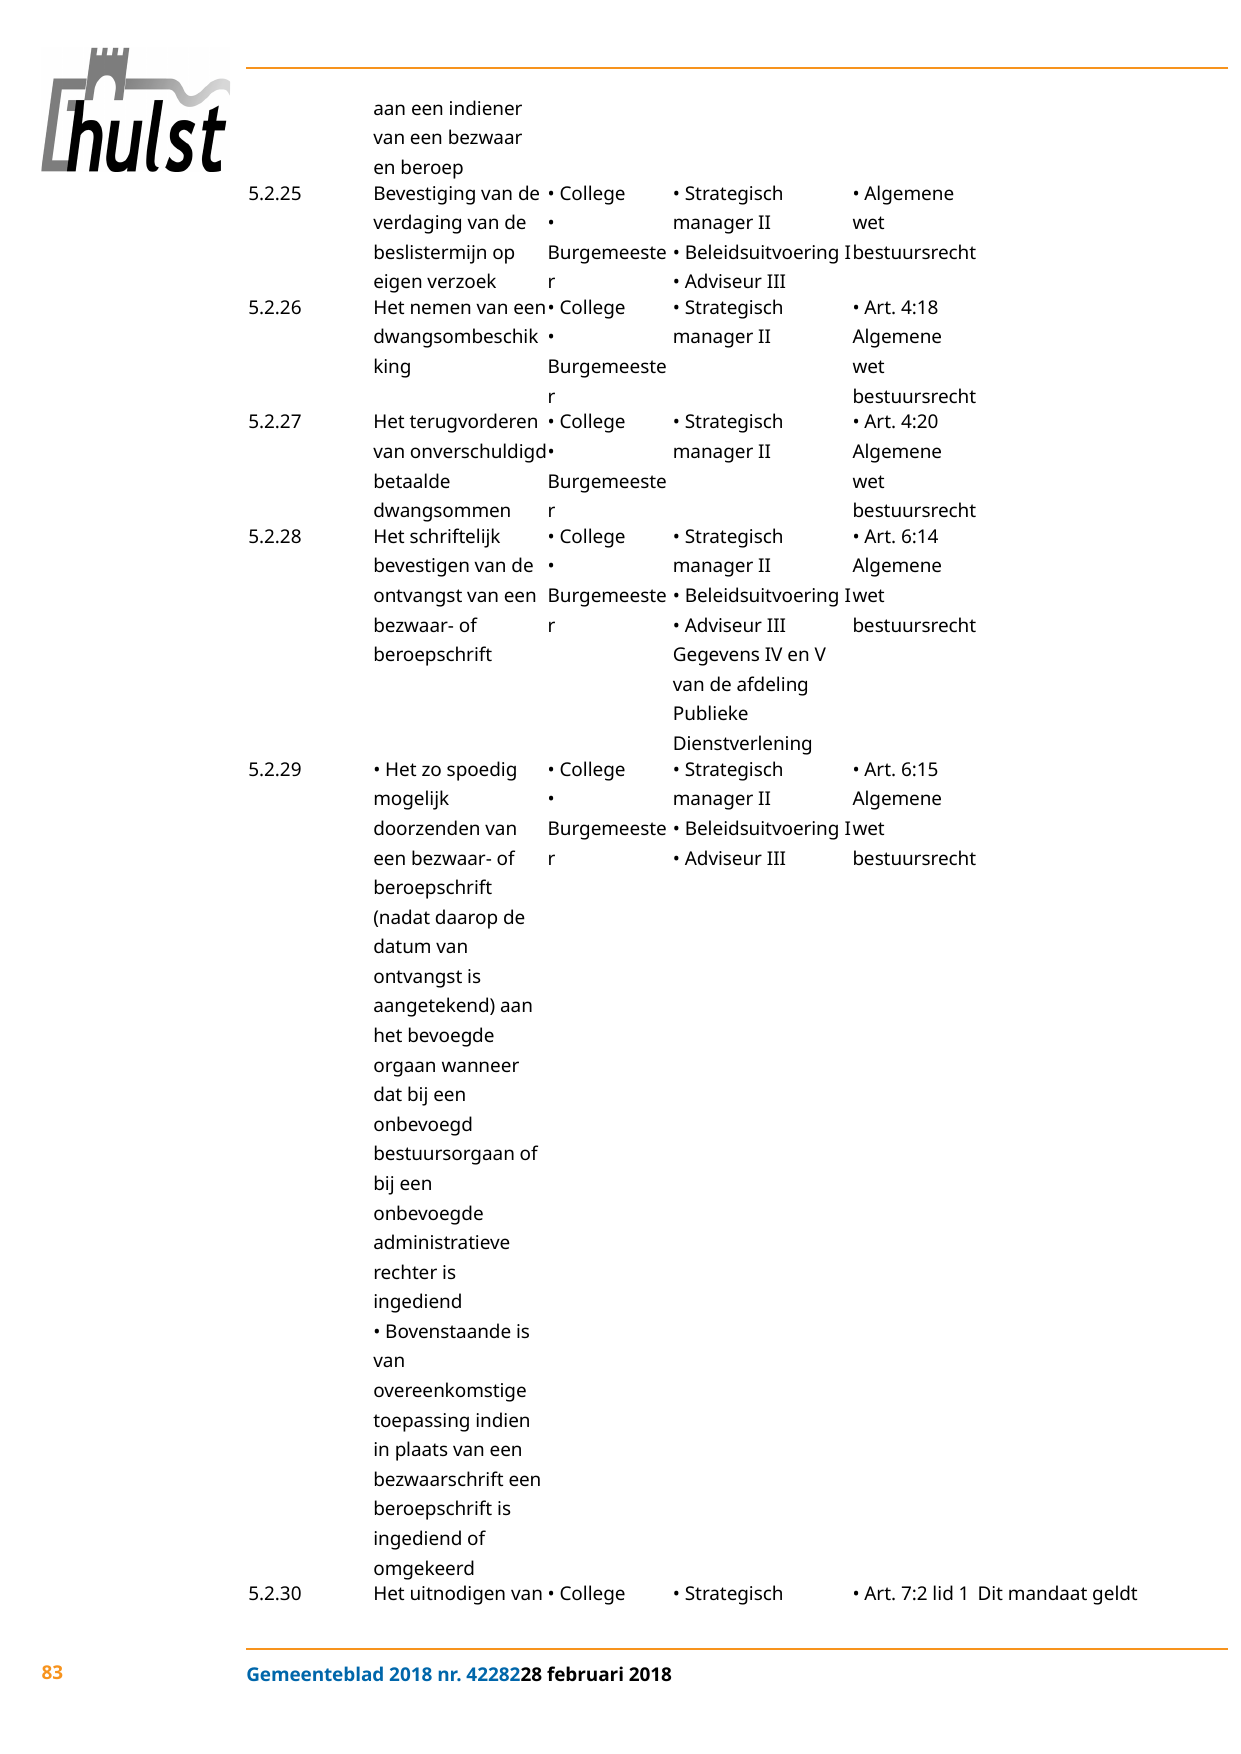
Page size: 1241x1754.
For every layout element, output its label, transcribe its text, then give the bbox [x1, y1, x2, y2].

table_cell Het terugvorderen van onverschuldigd betaalde dwangsommen [373, 409, 547, 523]
table_cell 5.2.29 [248, 756, 373, 1580]
table_cell Het nemen van een dwangsombeschikking [373, 294, 547, 409]
table_cell • Art. 4:18 Algemene wet bestuursrecht [852, 294, 977, 409]
table_cell • Art. 6:15 Algemene wet bestuursrecht [852, 756, 977, 1580]
table_cell • Art. 4:20 Algemene wet bestuursrecht [852, 409, 977, 523]
table_cell • Strategisch manager II [673, 409, 852, 523]
table_cell • College • Burgemeester [548, 756, 673, 1580]
table_cell 5.2.30 [248, 1580, 373, 1606]
table_cell [978, 95, 1152, 180]
table_cell • College [548, 1580, 673, 1606]
table_cell [852, 95, 977, 180]
table_cell Het uitnodigen van [373, 1580, 547, 1606]
table_cell • Het zo spoedig mogelijk doorzenden van een bezwaar- of beroepschrift (nadat daarop de datum van ontvangst is aangetekend) aan het bevoegde orgaan wanneer dat bij een onbevoegd bestuursorgaan of bij een onbevoegde administratieve rechter is ingediend • Bovenstaande is van overeenkomstige toepassing indien in plaats van een bezwaarschrift een beroepschrift is ingediend of omgekeerd [373, 756, 547, 1580]
table_cell • Strategisch manager II [673, 294, 852, 409]
table_cell Het schriftelijk bevestigen van de ontvangst van een bezwaar- of beroepschrift [373, 523, 547, 756]
table_cell • Strategisch manager II • Beleidsuitvoering I • Adviseur III [673, 180, 852, 294]
table_cell [673, 95, 852, 180]
table_cell [978, 294, 1152, 409]
table_cell Bevestiging van de verdaging van de beslistermijn op eigen verzoek [373, 180, 547, 294]
table_cell [978, 523, 1152, 756]
picture [41, 47, 231, 172]
table_cell • Strategisch manager II • Beleidsuitvoering I • Adviseur III [673, 756, 852, 1580]
table_cell 5.2.25 [248, 180, 373, 294]
table_cell • College • Burgemeester [548, 294, 673, 409]
table_cell aan een indiener van een bezwaar en beroep [373, 95, 547, 180]
table_cell 5.2.27 [248, 409, 373, 523]
table_cell Dit mandaat geldt [978, 1580, 1152, 1606]
table_cell • Art. 6:14 Algemene wet bestuursrecht [852, 523, 977, 756]
table_cell 5.2.26 [248, 294, 373, 409]
table_cell 5.2.28 [248, 523, 373, 756]
table_cell • Strategisch [673, 1580, 852, 1606]
table_cell • Algemene wet bestuursrecht [852, 180, 977, 294]
table_cell [978, 409, 1152, 523]
table_cell • Art. 7:2 lid 1 [852, 1580, 977, 1606]
table_cell [248, 95, 373, 180]
table_cell [978, 756, 1152, 1580]
table_cell [978, 180, 1152, 294]
table_cell • College • Burgemeester [548, 409, 673, 523]
table_cell • Strategisch manager II • Beleidsuitvoering I • Adviseur III Gegevens IV en V van de afdeling Publieke Dienstverlening [673, 523, 852, 756]
table_cell [548, 95, 673, 180]
table_cell • College • Burgemeester [548, 523, 673, 756]
table_cell • College • Burgemeester [548, 180, 673, 294]
